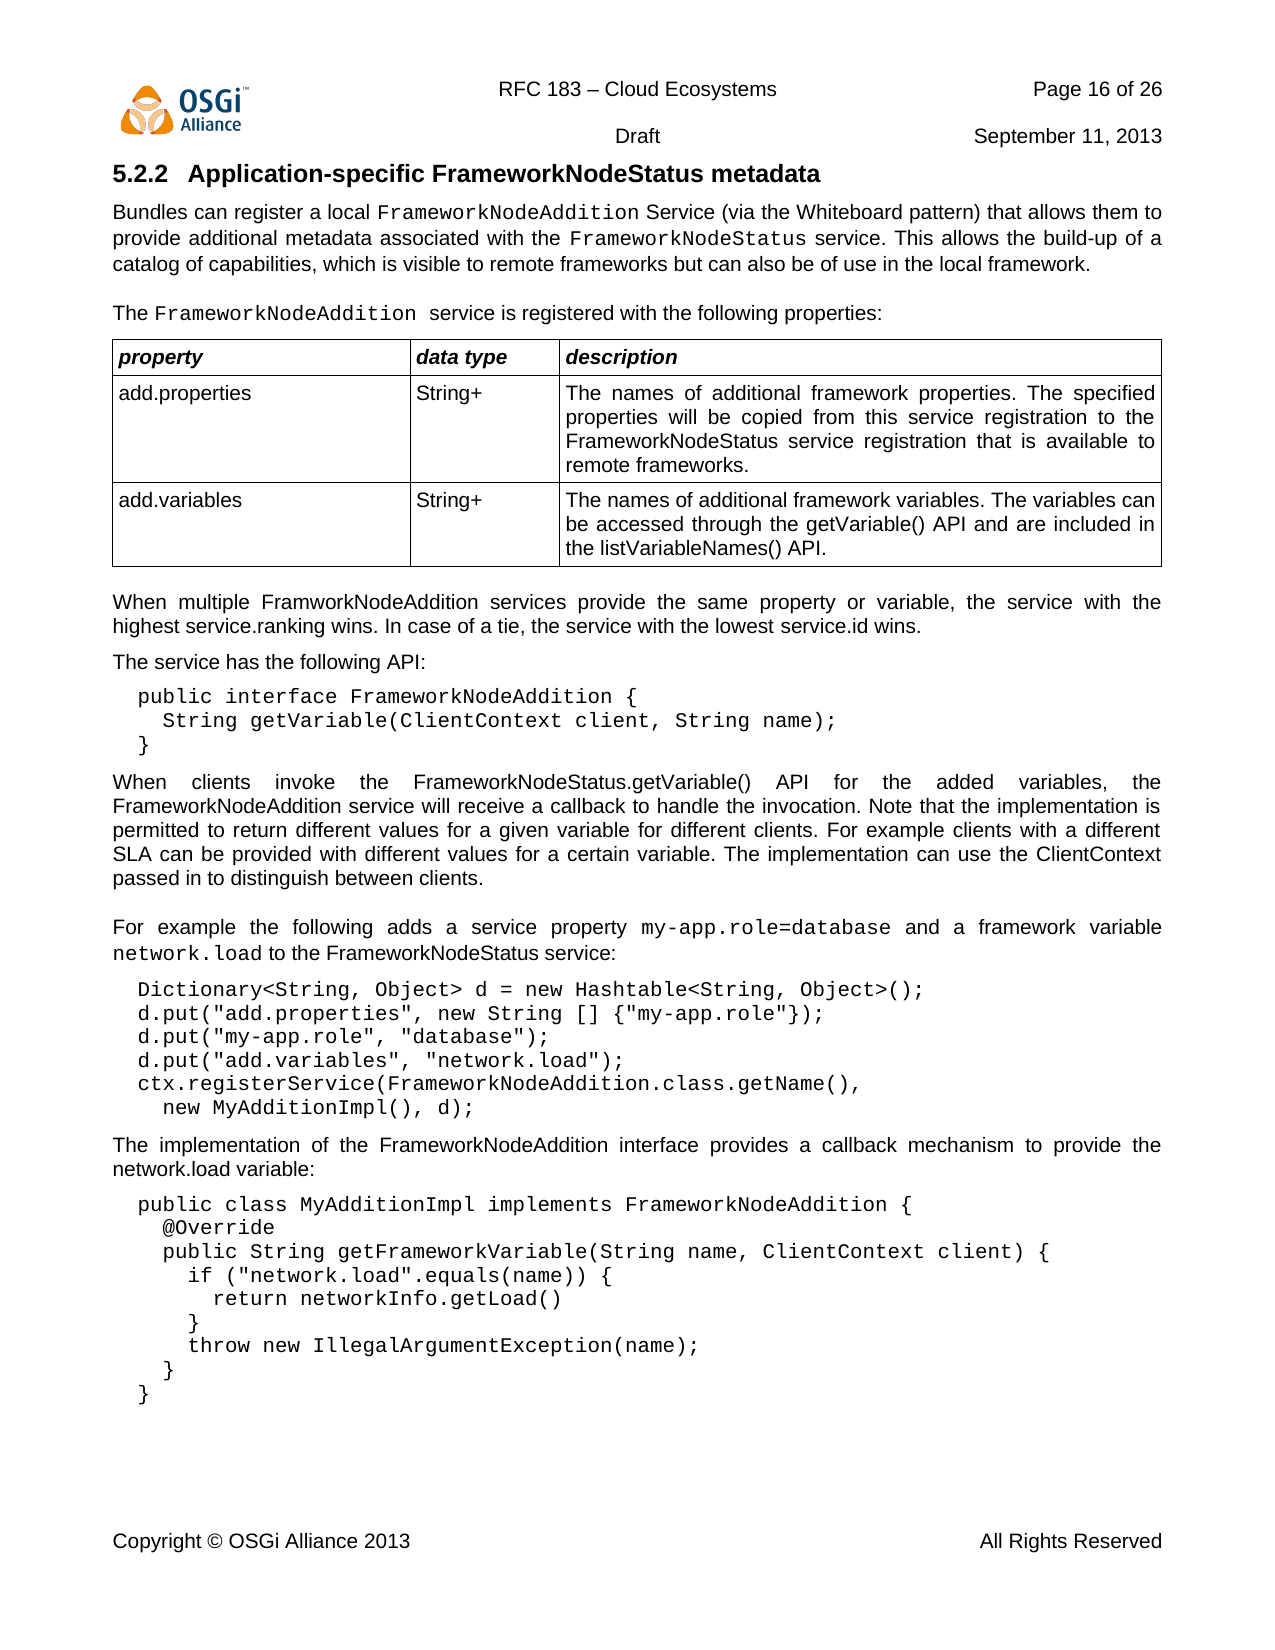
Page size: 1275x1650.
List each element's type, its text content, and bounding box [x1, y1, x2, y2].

text throw new IllegalArgumentException(name); [112, 1336, 1162, 1359]
text When clients invoke the FrameworkNodeStatus.getVariable() API for the added variables, the FrameworkNodeAddition service will receive a callback to handle the invocation. Note that the implementation is permitted to return different values for a given variable for different clients. For example clients with a different SLA can be provided with different values for a certain variable. The implementation can use the ClientContext passed in to distinguish between clients. [112, 770, 1162, 890]
text new MyAdditionImpl(), d); [112, 1097, 1162, 1121]
text public String getFrameworkVariable(String name, ClientContext client) { [112, 1241, 1162, 1264]
table_cell The names of additional framework variables. The variables can be accessed through the getVariable() API and are included in the listVariableNames() API. [560, 483, 1161, 566]
subtitle Application-specific FrameworkNodeStatus metadata [112, 159, 1162, 188]
text The implementation of the FrameworkNodeAddition interface provides a callback mechanism to provide the network.load variable: [112, 1133, 1162, 1181]
table_cell The names of additional framework properties. The specified properties will be copied from this service registration to the FrameworkNodeStatus service registration that is available to remote frameworks. [560, 376, 1161, 482]
text public class MyAdditionImpl implements FrameworkNodeAddition { [112, 1194, 1162, 1217]
table_header property [113, 340, 410, 375]
text } [112, 1359, 1162, 1383]
text d.put("my-app.role", "database"); [112, 1026, 1162, 1050]
table_cell String+ [411, 376, 559, 482]
text When multiple FramworkNodeAddition services provide the same property or variable, the service with the highest service.ranking wins. In case of a tie, the service with the lowest service.id wins. [112, 589, 1162, 637]
text The FrameworkNodeAddition service is registered with the following properties: [112, 301, 1162, 327]
text if ("network.load".equals(name)) { [112, 1264, 1162, 1288]
text d.put("add.properties", new String [] {"my-app.role"}); [112, 1002, 1162, 1026]
text String getVariable(ClientContext client, String name); [112, 710, 1162, 734]
text For example the following adds a service property my-app.role=database and a framework variable network.load to the FrameworkNodeStatus service: [112, 915, 1162, 966]
text Bundles can register a local FrameworkNodeAddition Service (via the Whiteboard pattern) that allows them to provide additional metadata associated with the FrameworkNodeStatus service. This allows the build-up of a catalog of capabilities, which is visible to remote frameworks but can also be of use in the local framework. [112, 200, 1162, 276]
table_cell add.properties [113, 376, 410, 482]
text The service has the following API: [112, 650, 1162, 674]
text Dictionary<String, Object> d = new Hashtable<String, Object>(); [112, 979, 1162, 1002]
text d.put("add.variables", "network.load"); [112, 1050, 1162, 1073]
table_cell add.variables [113, 483, 410, 566]
text ctx.registerService(FrameworkNodeAddition.class.getName(), [112, 1073, 1162, 1097]
table_header description [560, 340, 1161, 375]
text } [112, 734, 1162, 757]
text return networkInfo.getLoad() [112, 1288, 1162, 1312]
table_cell String+ [411, 483, 559, 566]
text public interface FrameworkNodeAddition { [112, 686, 1162, 710]
table_header data type [411, 340, 559, 375]
text } [112, 1383, 1162, 1406]
text @Override [112, 1217, 1162, 1241]
text } [112, 1312, 1162, 1336]
picture [113, 78, 257, 142]
